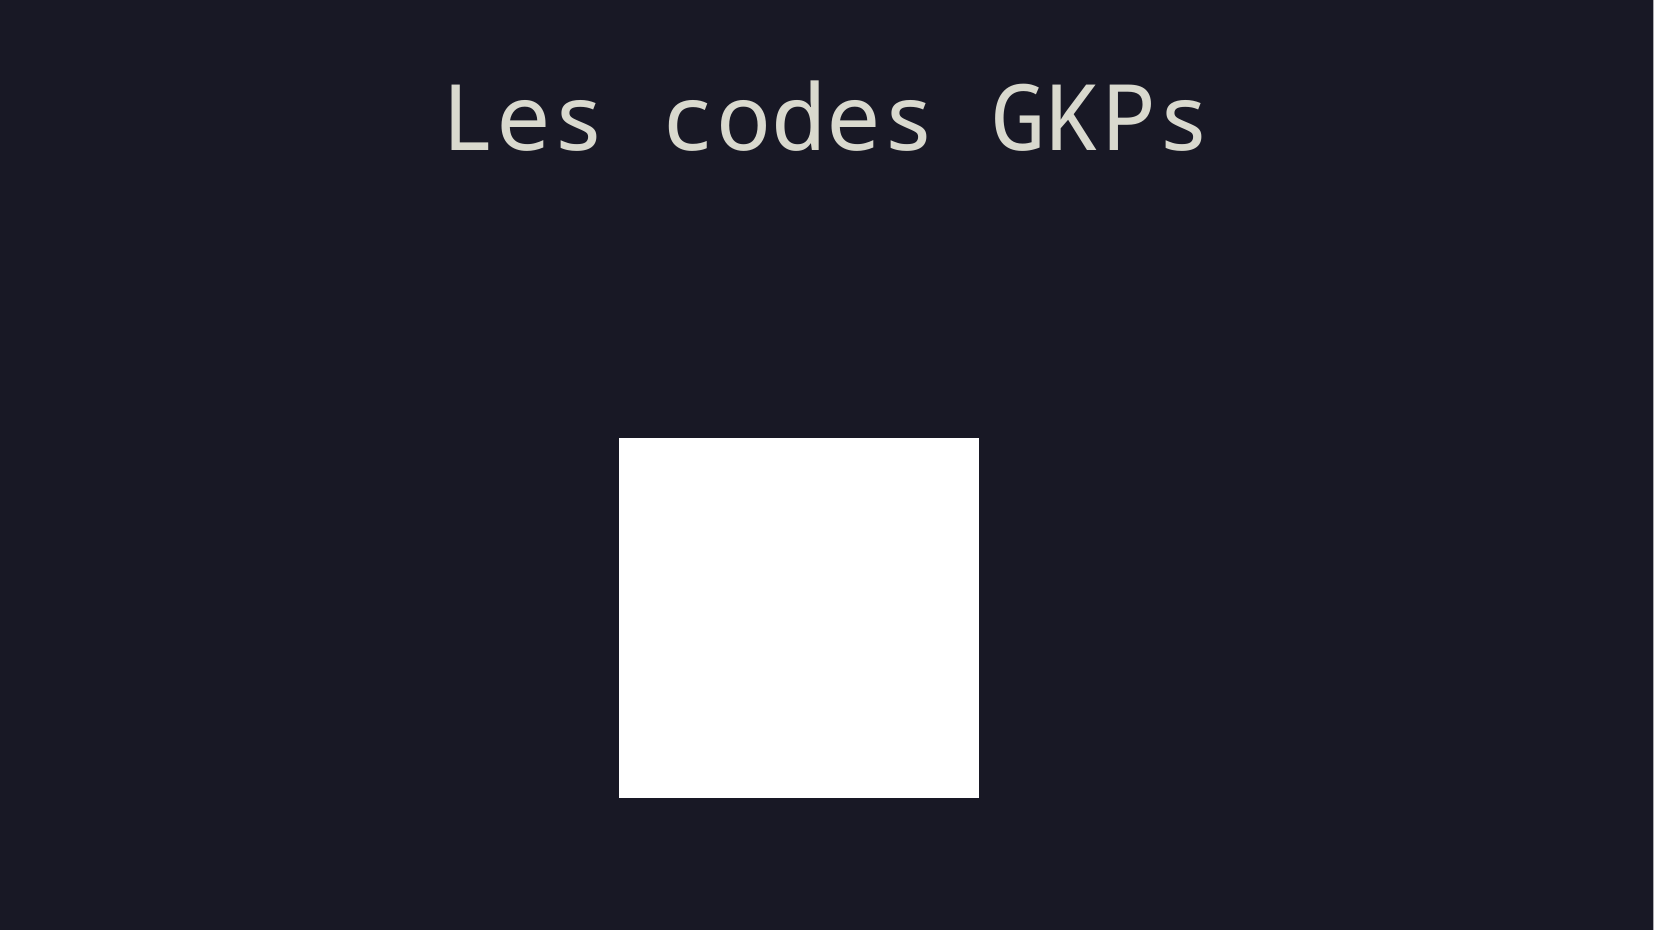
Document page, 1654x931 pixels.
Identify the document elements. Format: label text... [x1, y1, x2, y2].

title Les codes GKPs [82, 37, 1571, 193]
picture [618, 437, 979, 798]
